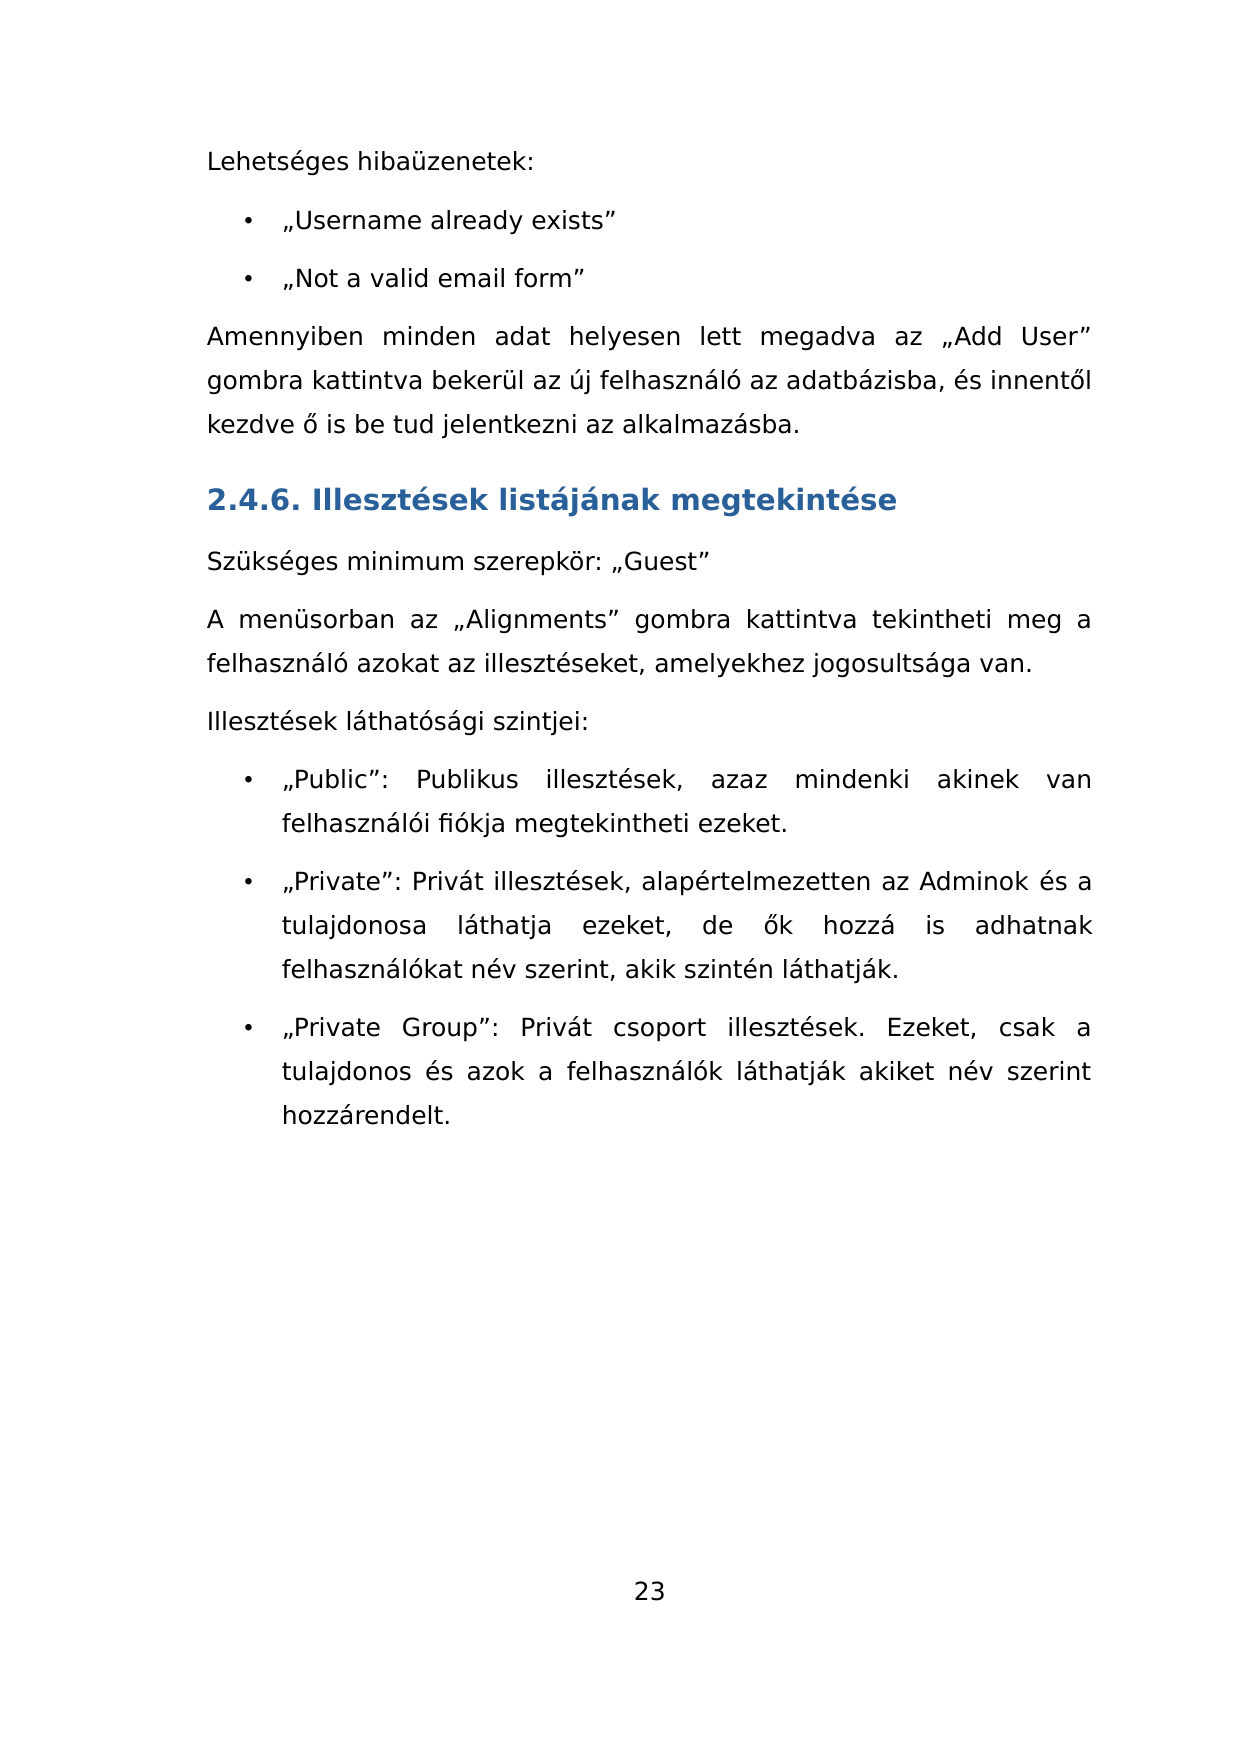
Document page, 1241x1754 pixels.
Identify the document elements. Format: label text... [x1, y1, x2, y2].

text Szükséges minimum szerepkör: „Guest” [207, 547, 1093, 576]
text Illesztések láthatósági szintjei: [207, 707, 1093, 736]
list „Not a valid email form” [244, 264, 1093, 293]
text A menüsorban az „Alignments” gombra kattintva tekintheti meg a felhasználó azokat az illesztéseket, amelyekhez jogosultsága van. [207, 605, 1093, 678]
list „Private”: Privát illesztések, alapértelmezetten az Adminok és a tulajdonosa láthatja ezeket, de ők hozzá is adhatnak felhasználókat név szerint, akik szintén láthatják. [244, 868, 1093, 984]
text Lehetséges hibaüzenetek: [207, 148, 1093, 177]
subtitle Illesztések listájának megtekintése [207, 483, 1093, 517]
list „Private Group”: Privát csoport illesztések. Ezeket, csak a tulajdonos és azok a felhasználók láthatják akiket név szerint hozzárendelt. [244, 1013, 1093, 1130]
list „Public”: Publikus illesztések, azaz mindenki akinek van felhasználói fiókja megtekintheti ezeket. [244, 766, 1093, 838]
text Amennyiben minden adat helyesen lett megadva az „Add User” gombra kattintva bekerül az új felhasználó az adatbázisba, és innentől kezdve ő is be tud jelentkezni az alkalmazásba. [207, 323, 1093, 439]
list „Username already exists” [244, 206, 1093, 235]
